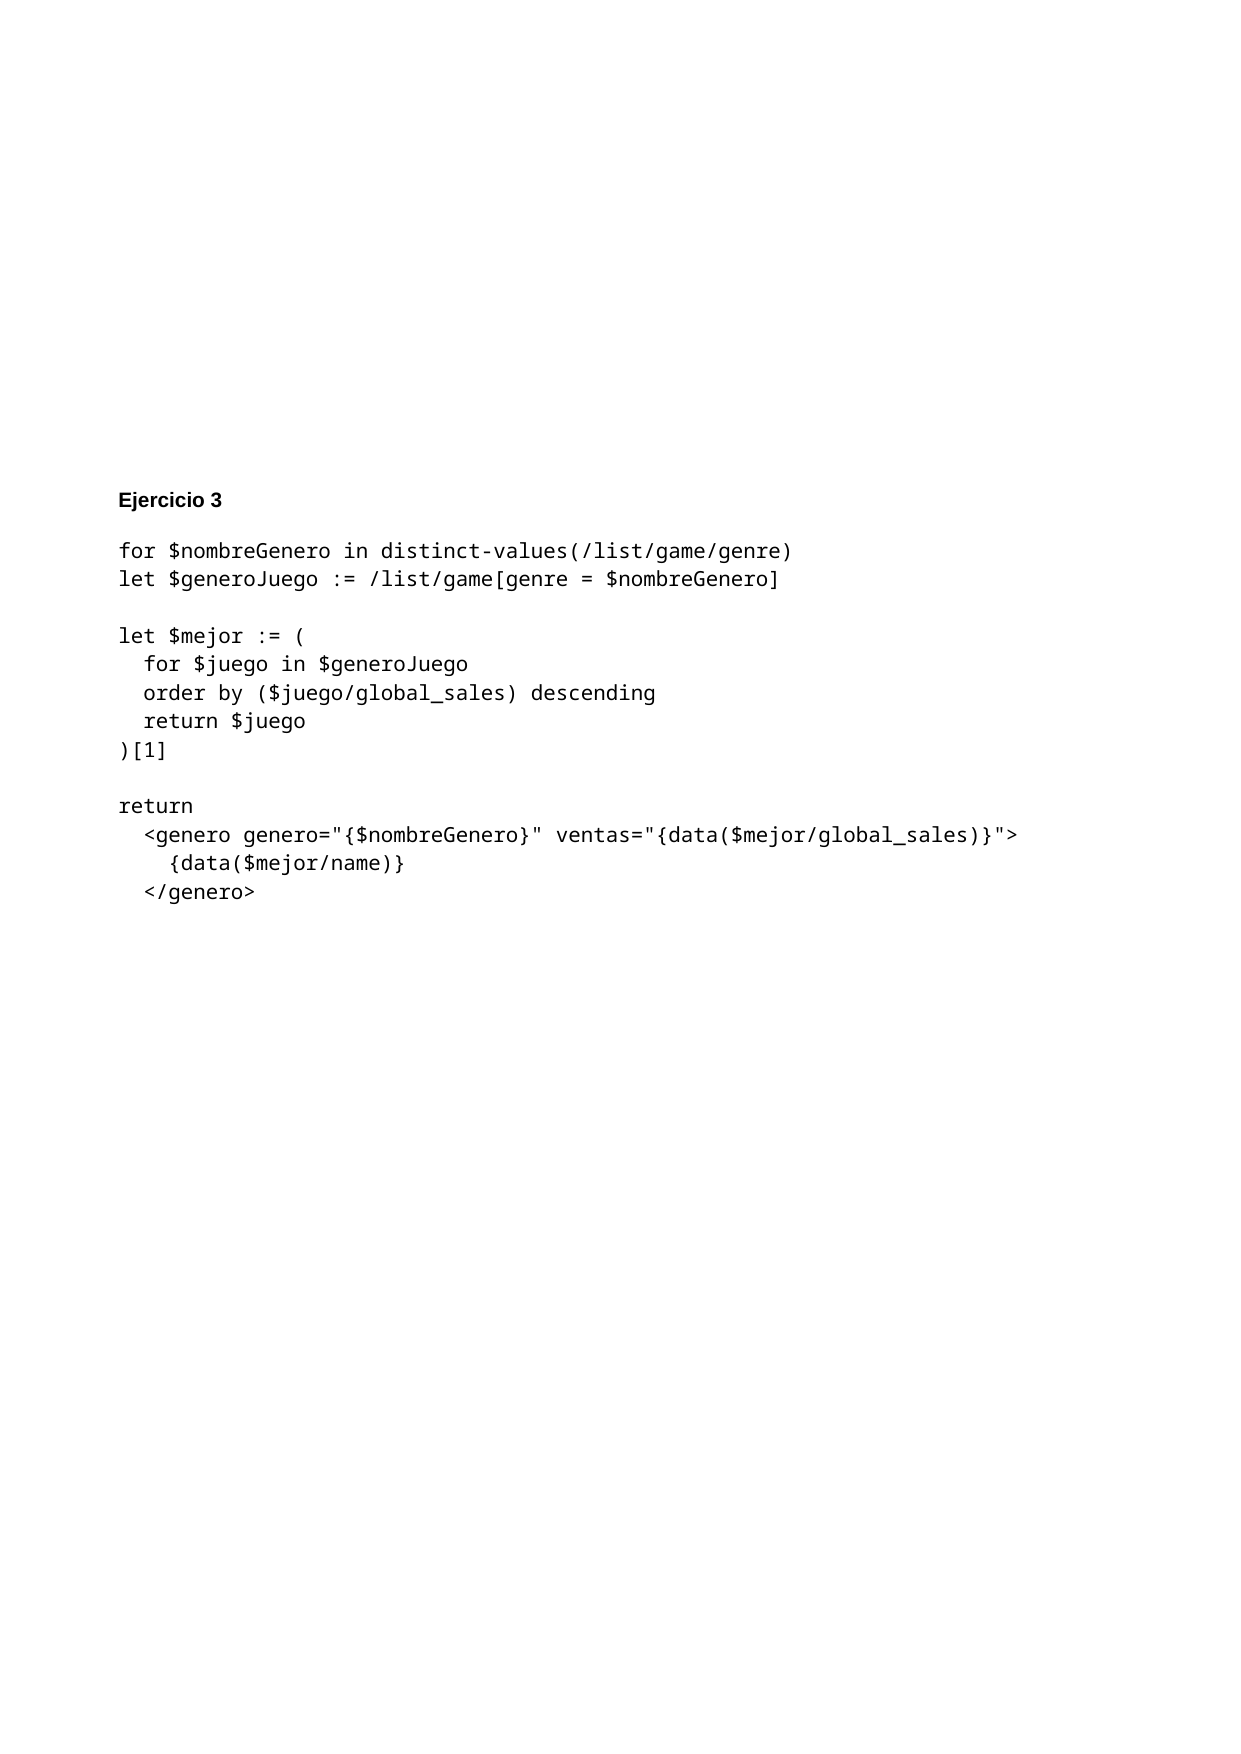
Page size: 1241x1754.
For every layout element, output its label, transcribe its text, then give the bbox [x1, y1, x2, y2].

text return $juego [118, 706, 1122, 735]
text </genero> [118, 877, 1122, 905]
text {data($mejor/name)} [118, 848, 1122, 877]
text let $mejor := ( [118, 621, 1122, 649]
text return [118, 792, 1122, 820]
text <genero genero="{$nombreGenero}" ventas="{data($mejor/global_sales)}"> [118, 820, 1122, 848]
text )[1] [118, 735, 1122, 763]
text order by ($juego/global_sales) descending [118, 678, 1122, 706]
text let $generoJuego := /list/game[genre = $nombreGenero] [118, 564, 1122, 593]
text for $juego in $generoJuego [118, 649, 1122, 678]
text for $nombreGenero in distinct-values(/list/game/genre) [118, 536, 1122, 564]
text Ejercicio 3 [118, 488, 1122, 512]
